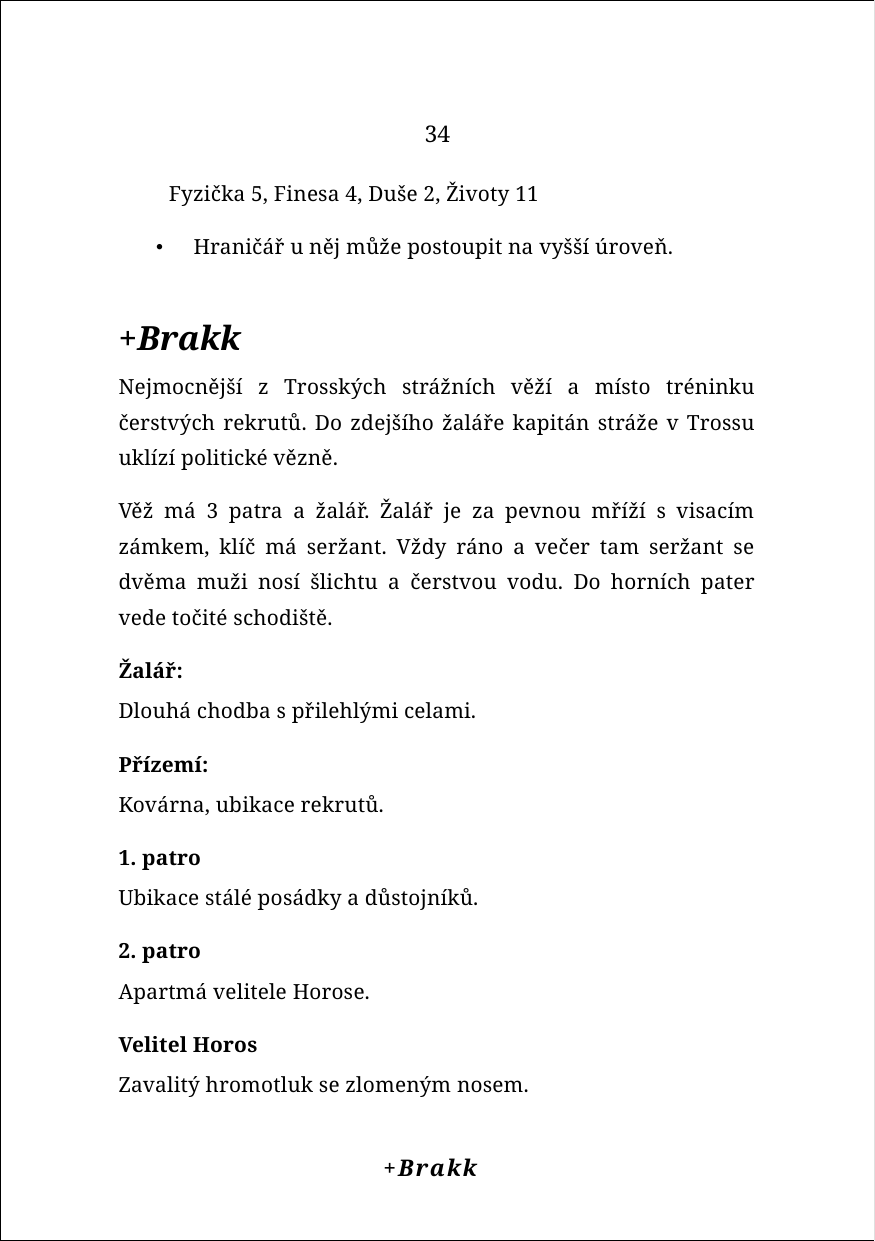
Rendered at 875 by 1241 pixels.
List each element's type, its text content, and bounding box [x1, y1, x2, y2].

text Ubikace stálé posádky a důstojníků. [118, 883, 756, 912]
subtitle +Brakk [118, 315, 756, 360]
text Kovárna, ubikace rekrutů. [118, 790, 756, 818]
subtitle 2. patro [118, 937, 756, 965]
list Hraničář u něj může postoupit na vyšší úroveň. [156, 232, 756, 261]
subtitle Přízemí: [118, 750, 756, 778]
subtitle Žalář: [118, 656, 756, 685]
text Nejmocnější z Trosských strážních věží a místo tréninku čerstvých rekrutů. Do zdejšího žaláře kapitán stráže v Trossu uklízí politické vězně. [118, 372, 756, 472]
text Dlouhá chodba s přilehlými celami. [118, 696, 756, 725]
subtitle 1. patro [118, 843, 756, 872]
text Fyzička 5, Finesa 4, Duše 2, Životy 11 [168, 179, 756, 207]
text Zavalitý hromotluk se zlomeným nosem. [118, 1070, 756, 1099]
subtitle Velitel Horos [118, 1030, 756, 1058]
text Apartmá velitele Horose. [118, 977, 756, 1005]
text Věž má 3 patra a žalář. Žalář je za pevnou mříží s visacím zámkem, klíč má seržant. Vždy ráno a večer tam seržant se dvěma muži nosí šlichtu a čerstvou vodu. Do horních pater vede točité schodiště. [118, 496, 756, 631]
